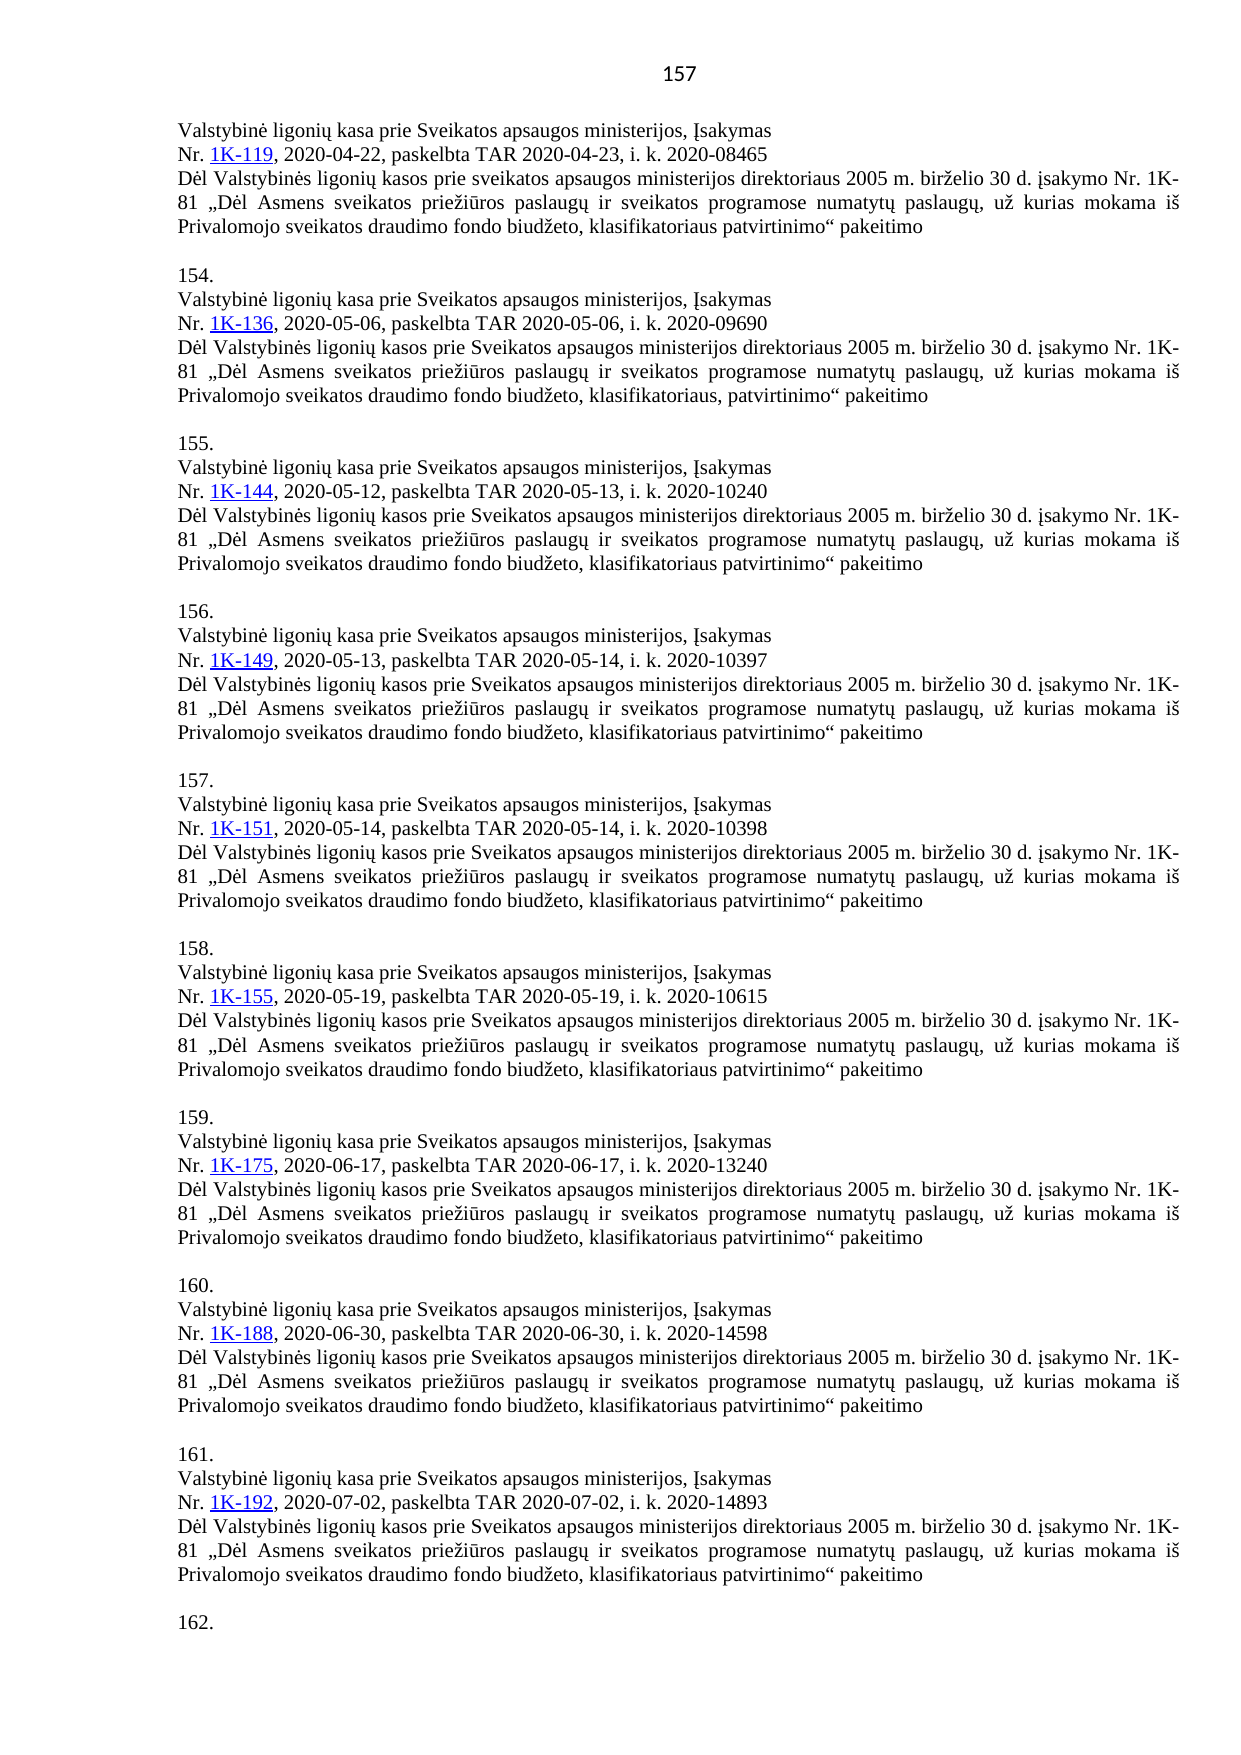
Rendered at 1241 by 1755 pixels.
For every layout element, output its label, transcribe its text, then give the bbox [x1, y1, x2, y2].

text Dėl Valstybinės ligonių kasos prie Sveikatos apsaugos ministerijos direktoriaus 2005 m. birželio 30 d. įsakymo Nr. 1K-81 „Dėl Asmens sveikatos priežiūros paslaugų ir sveikatos programose numatytų paslaugų, už kurias mokama iš Privalomojo sveikatos draudimo fondo biudžeto, klasifikatoriaus patvirtinimo“ pakeitimo [177, 672, 1181, 744]
text Dėl Valstybinės ligonių kasos prie Sveikatos apsaugos ministerijos direktoriaus 2005 m. birželio 30 d. įsakymo Nr. 1K-81 „Dėl Asmens sveikatos priežiūros paslaugų ir sveikatos programose numatytų paslaugų, už kurias mokama iš Privalomojo sveikatos draudimo fondo biudžeto, klasifikatoriaus patvirtinimo“ pakeitimo [177, 840, 1181, 912]
text Nr. 1K-136, 2020-05-06, paskelbta TAR 2020-05-06, i. k. 2020-09690 [177, 311, 1181, 335]
text Valstybinė ligonių kasa prie Sveikatos apsaugos ministerijos, Įsakymas [177, 623, 1181, 647]
text Nr. 1K-155, 2020-05-19, paskelbta TAR 2020-05-19, i. k. 2020-10615 [177, 984, 1181, 1008]
text Valstybinė ligonių kasa prie Sveikatos apsaugos ministerijos, Įsakymas [177, 1129, 1181, 1153]
text 157. [177, 768, 1181, 792]
text Dėl Valstybinės ligonių kasos prie Sveikatos apsaugos ministerijos direktoriaus 2005 m. birželio 30 d. įsakymo Nr. 1K-81 „Dėl Asmens sveikatos priežiūros paslaugų ir sveikatos programose numatytų paslaugų, už kurias mokama iš Privalomojo sveikatos draudimo fondo biudžeto, klasifikatoriaus patvirtinimo“ pakeitimo [177, 1008, 1181, 1081]
text Dėl Valstybinės ligonių kasos prie Sveikatos apsaugos ministerijos direktoriaus 2005 m. birželio 30 d. įsakymo Nr. 1K-81 „Dėl Asmens sveikatos priežiūros paslaugų ir sveikatos programose numatytų paslaugų, už kurias mokama iš Privalomojo sveikatos draudimo fondo biudžeto, klasifikatoriaus patvirtinimo“ pakeitimo [177, 1514, 1181, 1586]
text Dėl Valstybinės ligonių kasos prie Sveikatos apsaugos ministerijos direktoriaus 2005 m. birželio 30 d. įsakymo Nr. 1K-81 „Dėl Asmens sveikatos priežiūros paslaugų ir sveikatos programose numatytų paslaugų, už kurias mokama iš Privalomojo sveikatos draudimo fondo biudžeto, klasifikatoriaus patvirtinimo“ pakeitimo [177, 503, 1181, 575]
text 155. [177, 431, 1181, 455]
text Dėl Valstybinės ligonių kasos prie Sveikatos apsaugos ministerijos direktoriaus 2005 m. birželio 30 d. įsakymo Nr. 1K-81 „Dėl Asmens sveikatos priežiūros paslaugų ir sveikatos programose numatytų paslaugų, už kurias mokama iš Privalomojo sveikatos draudimo fondo biudžeto, klasifikatoriaus, patvirtinimo“ pakeitimo [177, 335, 1181, 407]
text Dėl Valstybinės ligonių kasos prie Sveikatos apsaugos ministerijos direktoriaus 2005 m. birželio 30 d. įsakymo Nr. 1K-81 „Dėl Asmens sveikatos priežiūros paslaugų ir sveikatos programose numatytų paslaugų, už kurias mokama iš Privalomojo sveikatos draudimo fondo biudžeto, klasifikatoriaus patvirtinimo“ pakeitimo [177, 1177, 1181, 1249]
text Valstybinė ligonių kasa prie Sveikatos apsaugos ministerijos, Įsakymas [177, 1297, 1181, 1321]
text Nr. 1K-175, 2020-06-17, paskelbta TAR 2020-06-17, i. k. 2020-13240 [177, 1153, 1181, 1177]
text Valstybinė ligonių kasa prie Sveikatos apsaugos ministerijos, Įsakymas [177, 455, 1181, 479]
text 160. [177, 1273, 1181, 1297]
text 158. [177, 936, 1181, 960]
text Valstybinė ligonių kasa prie Sveikatos apsaugos ministerijos, Įsakymas [177, 792, 1181, 816]
text 159. [177, 1105, 1181, 1129]
text 156. [177, 599, 1181, 623]
text Nr. 1K-151, 2020-05-14, paskelbta TAR 2020-05-14, i. k. 2020-10398 [177, 816, 1181, 840]
text 162. [177, 1610, 1181, 1634]
text Dėl Valstybinės ligonių kasos prie sveikatos apsaugos ministerijos direktoriaus 2005 m. birželio 30 d. įsakymo Nr. 1K-81 „Dėl Asmens sveikatos priežiūros paslaugų ir sveikatos programose numatytų paslaugų, už kurias mokama iš Privalomojo sveikatos draudimo fondo biudžeto, klasifikatoriaus patvirtinimo“ pakeitimo [177, 166, 1181, 238]
text Nr. 1K-149, 2020-05-13, paskelbta TAR 2020-05-14, i. k. 2020-10397 [177, 647, 1181, 672]
text Valstybinė ligonių kasa prie Sveikatos apsaugos ministerijos, Įsakymas [177, 1466, 1181, 1490]
text Nr. 1K-192, 2020-07-02, paskelbta TAR 2020-07-02, i. k. 2020-14893 [177, 1490, 1181, 1514]
text Dėl Valstybinės ligonių kasos prie Sveikatos apsaugos ministerijos direktoriaus 2005 m. birželio 30 d. įsakymo Nr. 1K-81 „Dėl Asmens sveikatos priežiūros paslaugų ir sveikatos programose numatytų paslaugų, už kurias mokama iš Privalomojo sveikatos draudimo fondo biudžeto, klasifikatoriaus patvirtinimo“ pakeitimo [177, 1345, 1181, 1417]
text Nr. 1K-144, 2020-05-12, paskelbta TAR 2020-05-13, i. k. 2020-10240 [177, 479, 1181, 503]
text Nr. 1K-188, 2020-06-30, paskelbta TAR 2020-06-30, i. k. 2020-14598 [177, 1321, 1181, 1345]
text 161. [177, 1442, 1181, 1466]
text Nr. 1K-119, 2020-04-22, paskelbta TAR 2020-04-23, i. k. 2020-08465 [177, 142, 1181, 166]
text Valstybinė ligonių kasa prie Sveikatos apsaugos ministerijos, Įsakymas [177, 287, 1181, 311]
text Valstybinė ligonių kasa prie Sveikatos apsaugos ministerijos, Įsakymas [177, 118, 1181, 142]
text 154. [177, 262, 1181, 287]
text Valstybinė ligonių kasa prie Sveikatos apsaugos ministerijos, Įsakymas [177, 960, 1181, 984]
